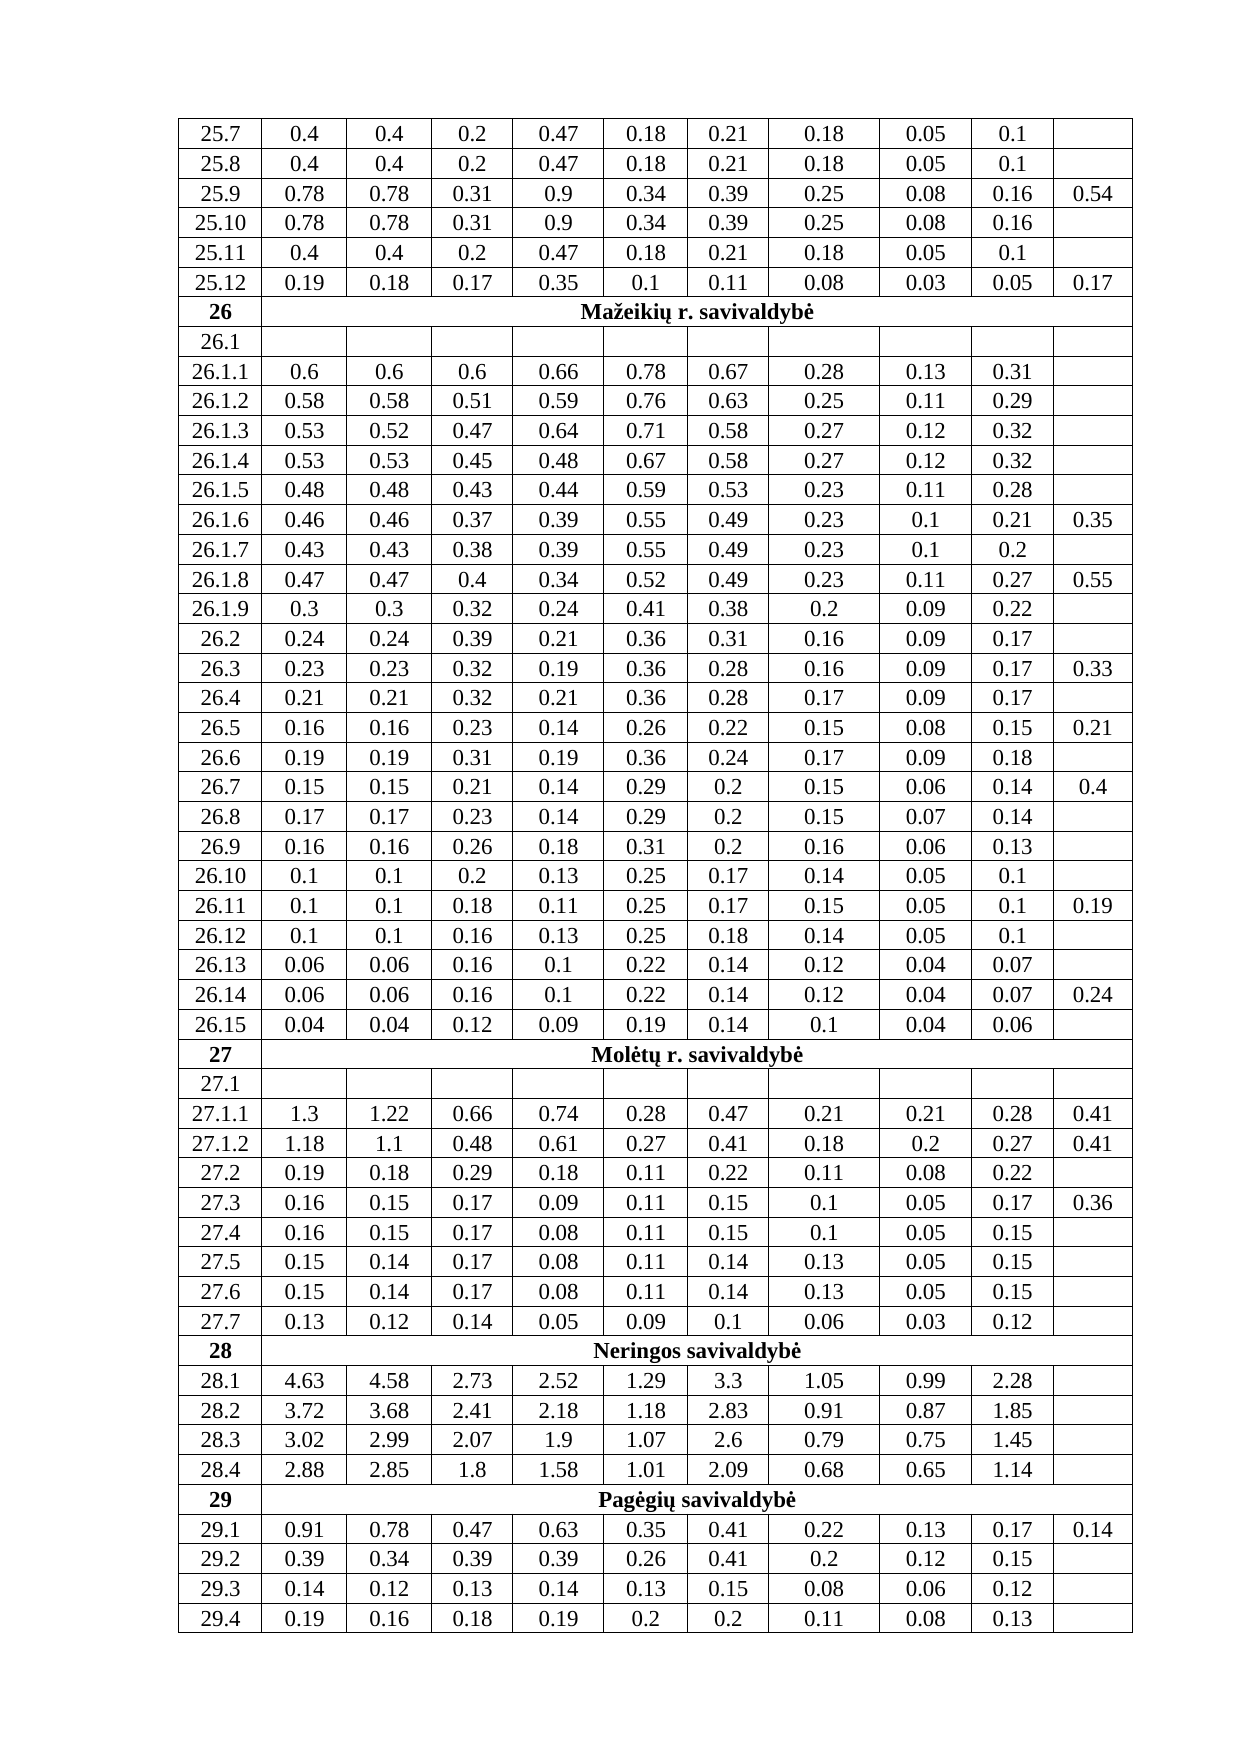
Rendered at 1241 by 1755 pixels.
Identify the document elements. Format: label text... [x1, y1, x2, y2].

table_cell 0.34 [604, 208, 687, 237]
table_cell 0.14 [688, 980, 768, 1009]
table_cell 0.1 [972, 891, 1053, 920]
table_cell 0.09 [604, 1307, 687, 1335]
table_cell 0.09 [880, 594, 971, 623]
table_cell 0.08 [769, 1574, 879, 1602]
table_cell 0.16 [972, 208, 1053, 237]
table_cell 0.55 [604, 505, 687, 534]
table_cell 0.47 [513, 238, 603, 267]
table_cell 0.1 [769, 1010, 879, 1038]
table_cell 0.08 [769, 268, 879, 296]
table_cell 0.22 [688, 713, 768, 742]
table_cell 0.19 [604, 1010, 687, 1038]
table_cell 0.11 [688, 268, 768, 296]
table_cell 0.76 [604, 386, 687, 415]
table_cell 0.66 [432, 1099, 512, 1127]
table_cell [972, 327, 1053, 356]
table_cell 0.14 [972, 802, 1053, 831]
table_cell 0.36 [604, 683, 687, 712]
table_cell 0.06 [880, 832, 971, 860]
table_cell 0.21 [347, 683, 431, 712]
table_cell 0.15 [688, 1218, 768, 1246]
table_cell 0.15 [688, 1188, 768, 1217]
table_cell 0.14 [347, 1277, 431, 1306]
table_cell 0.15 [769, 802, 879, 831]
table_cell 0.16 [262, 832, 346, 860]
table_cell 26.11 [179, 891, 261, 920]
table_cell 0.14 [262, 1574, 346, 1602]
table_cell [1054, 1277, 1132, 1306]
table_cell [432, 1069, 512, 1098]
table_cell 0.32 [972, 446, 1053, 474]
table_cell 0.49 [688, 565, 768, 593]
table_cell [1054, 1069, 1132, 1098]
table_cell 1.05 [769, 1366, 879, 1395]
table_cell 0.18 [513, 832, 603, 860]
table_cell 0.31 [432, 179, 512, 207]
table_cell 0.18 [972, 743, 1053, 771]
table_cell 0.9 [513, 208, 603, 237]
table_cell 0.4 [347, 238, 431, 267]
table_cell 0.18 [769, 119, 879, 148]
table_cell 0.05 [880, 238, 971, 267]
table_cell 0.28 [972, 1099, 1053, 1127]
table_cell 0.23 [262, 654, 346, 682]
table_cell 0.05 [513, 1307, 603, 1335]
table_cell [1054, 1425, 1132, 1454]
table_cell 0.39 [432, 1544, 512, 1573]
table_cell 0.11 [513, 891, 603, 920]
table_cell 0.15 [688, 1574, 768, 1602]
table_cell [1054, 832, 1132, 860]
table_cell 0.1 [972, 861, 1053, 890]
table_cell 0.06 [347, 950, 431, 979]
table_cell 0.48 [432, 1129, 512, 1157]
table_cell 0.27 [604, 1129, 687, 1157]
table_cell 0.53 [262, 416, 346, 445]
table_cell 0.4 [262, 238, 346, 267]
table_cell 0.13 [513, 921, 603, 949]
table_cell 27.1 [179, 1069, 261, 1098]
table_cell 0.13 [513, 861, 603, 890]
table_cell 0.24 [513, 594, 603, 623]
table_cell 0.07 [972, 950, 1053, 979]
table_cell 26.7 [179, 772, 261, 801]
table_cell 0.13 [880, 1515, 971, 1543]
table_cell 0.45 [432, 446, 512, 474]
table_cell 25.11 [179, 238, 261, 267]
table_cell 25.7 [179, 119, 261, 148]
table_cell [432, 327, 512, 356]
table_cell [347, 327, 431, 356]
table_cell 0.16 [347, 1604, 431, 1632]
table_cell 0.04 [262, 1010, 346, 1038]
table_cell 0.1 [347, 891, 431, 920]
table_cell 0.21 [432, 772, 512, 801]
table_cell [688, 327, 768, 356]
table_cell 2.07 [432, 1425, 512, 1454]
table_cell 0.31 [432, 743, 512, 771]
table_cell 0.09 [513, 1188, 603, 1217]
table_cell 0.4 [262, 119, 346, 148]
table_cell 0.11 [880, 475, 971, 504]
table_cell 0.29 [972, 386, 1053, 415]
table_cell 0.18 [347, 268, 431, 296]
table_cell 0.13 [432, 1574, 512, 1602]
table_cell 0.17 [432, 1277, 512, 1306]
table_cell 0.65 [880, 1455, 971, 1484]
table_cell 0.59 [513, 386, 603, 415]
table_cell 0.53 [262, 446, 346, 474]
table_cell 1.9 [513, 1425, 603, 1454]
table_cell 2.52 [513, 1366, 603, 1395]
table_cell [1054, 1544, 1132, 1573]
table_cell 0.34 [604, 179, 687, 207]
table_cell 0.4 [1054, 772, 1132, 801]
table_cell 0.58 [688, 446, 768, 474]
table_cell 27.5 [179, 1247, 261, 1276]
table_cell 1.85 [972, 1396, 1053, 1424]
table_cell 0.21 [688, 238, 768, 267]
table_cell [1054, 1158, 1132, 1187]
table_cell 0.17 [972, 1188, 1053, 1217]
table_cell 0.14 [688, 1010, 768, 1038]
table_cell 0.78 [347, 1515, 431, 1543]
table_cell 26.1.5 [179, 475, 261, 504]
table_cell 0.47 [513, 119, 603, 148]
table_cell 0.17 [262, 802, 346, 831]
table_cell [1054, 1574, 1132, 1602]
table_cell 26.4 [179, 683, 261, 712]
table_cell 0.05 [880, 891, 971, 920]
table_cell 0.25 [769, 208, 879, 237]
table_cell 0.33 [1054, 654, 1132, 682]
table_cell [1054, 1010, 1132, 1038]
table_cell 0.13 [972, 832, 1053, 860]
table_cell 0.25 [769, 179, 879, 207]
table_cell 0.16 [769, 832, 879, 860]
table_cell 0.06 [347, 980, 431, 1009]
table_cell 2.6 [688, 1425, 768, 1454]
table_cell [880, 327, 971, 356]
table_cell 0.26 [432, 832, 512, 860]
table_cell 0.41 [1054, 1099, 1132, 1127]
table_cell 0.05 [880, 861, 971, 890]
table_cell 0.2 [688, 1604, 768, 1632]
table_cell 0.22 [688, 1158, 768, 1187]
table_cell 0.28 [604, 1099, 687, 1127]
table_cell 0.43 [262, 535, 346, 563]
table_cell 0.6 [262, 357, 346, 385]
table_cell 0.1 [513, 980, 603, 1009]
table_cell 0.12 [972, 1307, 1053, 1335]
table_cell 0.67 [688, 357, 768, 385]
table_cell 0.48 [347, 475, 431, 504]
table_cell 29 [179, 1485, 261, 1513]
table_cell 0.13 [880, 357, 971, 385]
table_cell 26.1 [179, 327, 261, 356]
table_cell 0.2 [432, 861, 512, 890]
table_cell 0.21 [1054, 713, 1132, 742]
table_cell [262, 327, 346, 356]
table_cell 0.15 [769, 772, 879, 801]
table_cell [1054, 446, 1132, 474]
table_cell [769, 1069, 879, 1098]
table_cell 0.52 [347, 416, 431, 445]
table_cell 0.14 [688, 950, 768, 979]
table_cell 2.41 [432, 1396, 512, 1424]
table_cell [1054, 149, 1132, 177]
table_cell 0.12 [880, 1544, 971, 1573]
table_cell 0.1 [604, 268, 687, 296]
table_cell 0.14 [513, 772, 603, 801]
table_cell 0.48 [262, 475, 346, 504]
table_cell 0.12 [880, 446, 971, 474]
table_cell 0.16 [432, 980, 512, 1009]
table_cell 0.17 [972, 1515, 1053, 1543]
table_cell 0.04 [880, 980, 971, 1009]
table_cell 0.13 [262, 1307, 346, 1335]
table_cell 0.31 [688, 624, 768, 652]
table_cell 27.1.1 [179, 1099, 261, 1127]
table_cell 3.72 [262, 1396, 346, 1424]
table_cell 0.34 [347, 1544, 431, 1573]
table_cell 0.71 [604, 416, 687, 445]
table_cell 28.1 [179, 1366, 261, 1395]
table_cell 0.09 [880, 683, 971, 712]
table_cell 0.63 [688, 386, 768, 415]
table_cell 0.41 [688, 1129, 768, 1157]
table_cell 0.09 [880, 743, 971, 771]
table_cell 0.59 [604, 475, 687, 504]
table_cell [604, 1069, 687, 1098]
table_cell 25.9 [179, 179, 261, 207]
table_cell Neringos savivaldybė [262, 1336, 1132, 1365]
table_cell 0.25 [604, 921, 687, 949]
table_cell 0.16 [432, 950, 512, 979]
table_cell 0.61 [513, 1129, 603, 1157]
table_cell 0.51 [432, 386, 512, 415]
table_cell 0.16 [432, 921, 512, 949]
table_cell 0.19 [513, 654, 603, 682]
table_cell 0.23 [769, 505, 879, 534]
table_cell 0.2 [880, 1129, 971, 1157]
table_cell 0.9 [513, 179, 603, 207]
table_cell 0.18 [769, 1129, 879, 1157]
table_cell [1054, 238, 1132, 267]
table_cell [1054, 802, 1132, 831]
table_cell 0.15 [972, 1218, 1053, 1246]
table_cell [1054, 683, 1132, 712]
table_cell [262, 1069, 346, 1098]
table_cell 0.32 [432, 594, 512, 623]
table_cell 0.24 [347, 624, 431, 652]
table_cell 0.17 [688, 891, 768, 920]
table_cell 1.45 [972, 1425, 1053, 1454]
table_cell 0.47 [262, 565, 346, 593]
table_cell 0.03 [880, 1307, 971, 1335]
table_cell 0.1 [972, 149, 1053, 177]
table_cell 0.23 [432, 802, 512, 831]
table_cell 0.23 [769, 535, 879, 563]
table_cell 0.16 [972, 179, 1053, 207]
table_cell 0.39 [432, 624, 512, 652]
table_cell 0.2 [604, 1604, 687, 1632]
table_cell 0.11 [880, 386, 971, 415]
table_cell 0.14 [769, 921, 879, 949]
table_cell 0.17 [432, 1188, 512, 1217]
table_cell 0.18 [688, 921, 768, 949]
table_cell 0.39 [262, 1544, 346, 1573]
table_cell 29.3 [179, 1574, 261, 1602]
table_cell 0.09 [513, 1010, 603, 1038]
table_cell 0.39 [688, 179, 768, 207]
table_cell 0.14 [513, 802, 603, 831]
table_cell 0.35 [513, 268, 603, 296]
table_cell 0.24 [688, 743, 768, 771]
table_cell [769, 327, 879, 356]
table_cell 0.17 [972, 624, 1053, 652]
table_cell 0.74 [513, 1099, 603, 1127]
table_cell 0.2 [688, 832, 768, 860]
table_cell 25.12 [179, 268, 261, 296]
table_cell 0.05 [972, 268, 1053, 296]
table_cell 0.06 [880, 772, 971, 801]
table_cell 0.21 [513, 683, 603, 712]
table_cell 0.21 [972, 505, 1053, 534]
table_cell 0.19 [262, 1158, 346, 1187]
table_cell 26.3 [179, 654, 261, 682]
table_cell 0.1 [972, 119, 1053, 148]
table_cell 0.24 [1054, 980, 1132, 1009]
table_cell 0.12 [347, 1574, 431, 1602]
table_cell 0.44 [513, 475, 603, 504]
table_cell 0.05 [880, 1277, 971, 1306]
table_cell 0.19 [347, 743, 431, 771]
table_cell 0.27 [769, 416, 879, 445]
table_cell 4.58 [347, 1366, 431, 1395]
table_cell 0.41 [688, 1544, 768, 1573]
table_cell 0.1 [972, 921, 1053, 949]
table_cell 29.1 [179, 1515, 261, 1543]
table_cell 0.12 [432, 1010, 512, 1038]
table_cell 2.28 [972, 1366, 1053, 1395]
table_cell 0.1 [972, 238, 1053, 267]
table_cell 0.22 [604, 980, 687, 1009]
table_cell 0.78 [347, 208, 431, 237]
table_cell 0.18 [769, 238, 879, 267]
table_cell 0.55 [604, 535, 687, 563]
table_cell 0.1 [262, 861, 346, 890]
table_cell 0.15 [972, 1277, 1053, 1306]
table_cell 0.15 [972, 1544, 1053, 1573]
table_cell 0.21 [262, 683, 346, 712]
table_cell 0.08 [880, 713, 971, 742]
table_cell 0.22 [769, 1515, 879, 1543]
table_cell 0.13 [769, 1247, 879, 1276]
table_cell 2.18 [513, 1396, 603, 1424]
table_cell 26.14 [179, 980, 261, 1009]
table_cell 0.32 [432, 654, 512, 682]
table_cell Mažeikių r. savivaldybė [262, 297, 1132, 326]
table_cell 0.15 [347, 772, 431, 801]
table_cell 0.58 [688, 416, 768, 445]
table_cell 29.4 [179, 1604, 261, 1632]
table_cell 0.49 [688, 505, 768, 534]
table_cell 26.1.1 [179, 357, 261, 385]
table_cell [513, 327, 603, 356]
table_cell 0.18 [432, 1604, 512, 1632]
table_cell 0.22 [604, 950, 687, 979]
table_cell 0.12 [769, 980, 879, 1009]
table_cell 0.18 [604, 119, 687, 148]
table_cell 0.07 [972, 980, 1053, 1009]
table_cell 0.28 [688, 654, 768, 682]
table_cell 1.22 [347, 1099, 431, 1127]
table_cell 0.16 [347, 832, 431, 860]
table_cell 0.06 [262, 980, 346, 1009]
table_cell 0.36 [604, 624, 687, 652]
table_cell 0.39 [513, 505, 603, 534]
table_cell 0.66 [513, 357, 603, 385]
table_cell 0.1 [347, 861, 431, 890]
table_cell 0.23 [769, 475, 879, 504]
table_cell 0.16 [769, 624, 879, 652]
table_cell 0.31 [432, 208, 512, 237]
table_cell 0.14 [347, 1247, 431, 1276]
table_cell 0.58 [347, 386, 431, 415]
table_cell 0.21 [688, 149, 768, 177]
table_cell 0.15 [262, 1277, 346, 1306]
table_cell 0.1 [688, 1307, 768, 1335]
table_cell 25.10 [179, 208, 261, 237]
table_cell 3.02 [262, 1425, 346, 1454]
table_cell 0.1 [262, 921, 346, 949]
table_cell 0.47 [432, 416, 512, 445]
table_cell 26.10 [179, 861, 261, 890]
table_cell 0.78 [262, 179, 346, 207]
table_cell 28 [179, 1336, 261, 1365]
table_cell 0.09 [880, 654, 971, 682]
table_cell 0.11 [604, 1188, 687, 1217]
table_cell 29.2 [179, 1544, 261, 1573]
table_cell 0.11 [604, 1247, 687, 1276]
table_cell 0.78 [347, 179, 431, 207]
table_cell 0.08 [880, 179, 971, 207]
table_cell 26.1.7 [179, 535, 261, 563]
table_cell 0.23 [432, 713, 512, 742]
table_cell 0.05 [880, 921, 971, 949]
table_cell 0.06 [880, 1574, 971, 1602]
table_cell 0.39 [688, 208, 768, 237]
table_cell [1054, 119, 1132, 148]
table_cell 26.1.6 [179, 505, 261, 534]
table_cell 0.14 [1054, 1515, 1132, 1543]
table_cell [1054, 327, 1132, 356]
table_cell 0.12 [880, 416, 971, 445]
table_cell 0.21 [769, 1099, 879, 1127]
table_cell 0.27 [769, 446, 879, 474]
table_cell [1054, 416, 1132, 445]
table_cell 0.17 [432, 1247, 512, 1276]
table_cell 0.78 [262, 208, 346, 237]
table_cell 0.43 [432, 475, 512, 504]
table_cell 0.08 [513, 1277, 603, 1306]
table_cell 0.11 [604, 1218, 687, 1246]
table_cell 0.2 [769, 594, 879, 623]
table_cell 1.29 [604, 1366, 687, 1395]
table_cell 0.68 [769, 1455, 879, 1484]
table_cell 0.17 [347, 802, 431, 831]
table_cell 0.79 [769, 1425, 879, 1454]
table_cell [1054, 1396, 1132, 1424]
table_cell 0.1 [347, 921, 431, 949]
table_cell 0.18 [432, 891, 512, 920]
table_cell 0.17 [972, 683, 1053, 712]
table_cell 0.47 [432, 1515, 512, 1543]
table_cell 0.36 [1054, 1188, 1132, 1217]
table_cell 0.14 [769, 861, 879, 890]
table_cell [1054, 950, 1132, 979]
table_cell 0.21 [513, 624, 603, 652]
table_cell 0.25 [769, 386, 879, 415]
table_cell 26.12 [179, 921, 261, 949]
table_cell 3.3 [688, 1366, 768, 1395]
table_cell 0.41 [688, 1515, 768, 1543]
table_cell 0.17 [1054, 268, 1132, 296]
table_cell 0.29 [432, 1158, 512, 1187]
table_cell 0.06 [972, 1010, 1053, 1038]
table_cell 1.01 [604, 1455, 687, 1484]
table_cell [1054, 921, 1132, 949]
table_cell 0.49 [688, 535, 768, 563]
table_cell 1.1 [347, 1129, 431, 1157]
table_cell 26.6 [179, 743, 261, 771]
table_cell 4.63 [262, 1366, 346, 1395]
table_cell 28.3 [179, 1425, 261, 1454]
table_cell 0.3 [262, 594, 346, 623]
table_cell 0.14 [688, 1247, 768, 1276]
table_cell [1054, 475, 1132, 504]
table_cell 1.8 [432, 1455, 512, 1484]
table_cell 0.04 [347, 1010, 431, 1038]
table_cell 0.04 [880, 950, 971, 979]
table_cell 0.1 [513, 950, 603, 979]
table_cell 0.08 [513, 1218, 603, 1246]
table_cell 0.24 [262, 624, 346, 652]
table_cell 0.39 [513, 1544, 603, 1573]
table_cell 0.19 [513, 1604, 603, 1632]
table_cell 0.14 [972, 772, 1053, 801]
table_cell 0.15 [769, 891, 879, 920]
table_cell 0.15 [769, 713, 879, 742]
table_cell 0.27 [972, 565, 1053, 593]
table_cell 2.73 [432, 1366, 512, 1395]
table_cell 2.83 [688, 1396, 768, 1424]
table_cell 0.53 [347, 446, 431, 474]
table_cell 0.32 [432, 683, 512, 712]
table_cell 0.14 [432, 1307, 512, 1335]
table_cell 27.7 [179, 1307, 261, 1335]
table_cell 0.87 [880, 1396, 971, 1424]
table_cell 0.6 [432, 357, 512, 385]
table_cell 0.17 [432, 1218, 512, 1246]
table_cell 3.68 [347, 1396, 431, 1424]
table_cell 0.19 [1054, 891, 1132, 920]
table_cell [1054, 386, 1132, 415]
table_cell 0.47 [688, 1099, 768, 1127]
table_cell 0.15 [972, 713, 1053, 742]
table_cell 0.31 [604, 832, 687, 860]
table_cell 0.47 [347, 565, 431, 593]
table_cell 0.35 [604, 1515, 687, 1543]
table_cell 0.16 [262, 1188, 346, 1217]
table_cell 0.18 [347, 1158, 431, 1187]
table_cell 0.11 [880, 565, 971, 593]
table_cell 0.15 [347, 1218, 431, 1246]
table_cell [1054, 1604, 1132, 1632]
table_cell Pagėgių savivaldybė [262, 1485, 1132, 1513]
table_cell 0.63 [513, 1515, 603, 1543]
table_cell 0.58 [262, 386, 346, 415]
table_cell 0.47 [513, 149, 603, 177]
table_cell 0.26 [604, 1544, 687, 1573]
table_cell 0.25 [604, 891, 687, 920]
table_cell 0.17 [688, 861, 768, 890]
table_cell 1.07 [604, 1425, 687, 1454]
table_cell 0.39 [513, 535, 603, 563]
table_cell 0.99 [880, 1366, 971, 1395]
table_cell [604, 327, 687, 356]
table_cell 0.06 [769, 1307, 879, 1335]
table_cell 0.46 [262, 505, 346, 534]
table_cell 0.23 [347, 654, 431, 682]
table_cell 0.05 [880, 1247, 971, 1276]
table_cell 0.32 [972, 416, 1053, 445]
table_cell 28.4 [179, 1455, 261, 1484]
table_cell [880, 1069, 971, 1098]
table_cell 0.21 [688, 119, 768, 148]
table_cell 0.16 [347, 713, 431, 742]
table_cell Molėtų r. savivaldybė [262, 1040, 1132, 1068]
table_cell 0.28 [769, 357, 879, 385]
table_cell 0.18 [604, 149, 687, 177]
table_cell 0.52 [604, 565, 687, 593]
table_cell 0.19 [262, 268, 346, 296]
table_cell 0.4 [432, 565, 512, 593]
table_cell 0.09 [880, 624, 971, 652]
table_cell 1.18 [262, 1129, 346, 1157]
table_cell 0.75 [880, 1425, 971, 1454]
table_cell 0.46 [347, 505, 431, 534]
table_cell 0.78 [604, 357, 687, 385]
table_cell 26.1.8 [179, 565, 261, 593]
table_cell 0.11 [769, 1604, 879, 1632]
table_cell 0.12 [769, 950, 879, 979]
table_cell 0.19 [513, 743, 603, 771]
table_cell 26.1.3 [179, 416, 261, 445]
table_cell [1054, 357, 1132, 385]
table_cell [1054, 594, 1132, 623]
table_cell 0.6 [347, 357, 431, 385]
table_cell 0.55 [1054, 565, 1132, 593]
table_cell 26.5 [179, 713, 261, 742]
table_cell 0.41 [604, 594, 687, 623]
table_cell 0.16 [262, 713, 346, 742]
table_cell 0.27 [972, 1129, 1053, 1157]
table_cell 0.13 [972, 1604, 1053, 1632]
table_cell 0.2 [688, 802, 768, 831]
table_cell 0.2 [432, 119, 512, 148]
table_cell 0.36 [604, 654, 687, 682]
table_cell 0.37 [432, 505, 512, 534]
table_cell 2.09 [688, 1455, 768, 1484]
table_cell 0.23 [769, 565, 879, 593]
table_cell 1.3 [262, 1099, 346, 1127]
table_cell 0.1 [880, 505, 971, 534]
table_cell 0.15 [262, 1247, 346, 1276]
table_cell 0.28 [972, 475, 1053, 504]
table_cell 28.2 [179, 1396, 261, 1424]
table_cell 0.22 [972, 594, 1053, 623]
table_cell 0.64 [513, 416, 603, 445]
table_cell 2.99 [347, 1425, 431, 1454]
table_cell 0.05 [880, 119, 971, 148]
table_cell [1054, 1218, 1132, 1246]
table_cell 26.2 [179, 624, 261, 652]
table_cell 0.38 [432, 535, 512, 563]
table_cell 0.04 [880, 1010, 971, 1038]
table_cell 0.31 [972, 357, 1053, 385]
table_cell 0.48 [513, 446, 603, 474]
table_cell [347, 1069, 431, 1098]
table_cell 0.1 [880, 535, 971, 563]
table_cell 0.3 [347, 594, 431, 623]
table_cell 0.91 [769, 1396, 879, 1424]
table_cell [688, 1069, 768, 1098]
table_cell 0.11 [769, 1158, 879, 1187]
table_cell [1054, 208, 1132, 237]
table_cell 0.4 [347, 149, 431, 177]
table_cell 0.53 [688, 475, 768, 504]
table_cell [1054, 1455, 1132, 1484]
table_cell 0.38 [688, 594, 768, 623]
table_cell 0.43 [347, 535, 431, 563]
table_cell 0.2 [432, 149, 512, 177]
table_cell 0.67 [604, 446, 687, 474]
table_cell 0.2 [432, 238, 512, 267]
table_cell 0.15 [347, 1188, 431, 1217]
table_cell 0.07 [880, 802, 971, 831]
table_cell 0.4 [347, 119, 431, 148]
table_cell 0.11 [604, 1277, 687, 1306]
table_cell 0.06 [262, 950, 346, 979]
table_cell [972, 1069, 1053, 1098]
table_cell 0.05 [880, 1188, 971, 1217]
table_cell 0.36 [604, 743, 687, 771]
table_cell 0.25 [604, 861, 687, 890]
table_cell 0.29 [604, 802, 687, 831]
table_cell 0.05 [880, 1218, 971, 1246]
table_cell 27.3 [179, 1188, 261, 1217]
table_cell 0.15 [972, 1247, 1053, 1276]
table_cell 27.1.2 [179, 1129, 261, 1157]
table_cell 0.34 [513, 565, 603, 593]
table_cell 0.1 [769, 1218, 879, 1246]
table_cell 0.16 [769, 654, 879, 682]
table_cell 0.08 [880, 1604, 971, 1632]
table_cell 0.08 [880, 208, 971, 237]
table_cell 0.18 [769, 149, 879, 177]
table_cell 26.13 [179, 950, 261, 979]
table_cell 26.9 [179, 832, 261, 860]
table_cell 0.29 [604, 772, 687, 801]
table_cell 0.13 [604, 1574, 687, 1602]
table_cell [1054, 861, 1132, 890]
table_cell 27 [179, 1040, 261, 1068]
table_cell 0.18 [604, 238, 687, 267]
table_cell 0.14 [688, 1277, 768, 1306]
table_cell 0.12 [972, 1574, 1053, 1602]
table_cell 0.11 [604, 1158, 687, 1187]
table_cell 0.54 [1054, 179, 1132, 207]
table_cell 26 [179, 297, 261, 326]
table_cell [1054, 1247, 1132, 1276]
table_cell 26.1.9 [179, 594, 261, 623]
table_cell 0.21 [880, 1099, 971, 1127]
table_cell 0.41 [1054, 1129, 1132, 1157]
table_cell 0.08 [880, 1158, 971, 1187]
table_cell 0.18 [513, 1158, 603, 1187]
table_cell 0.08 [513, 1247, 603, 1276]
table_cell 0.17 [769, 683, 879, 712]
table_cell [1054, 1366, 1132, 1395]
table_cell [1054, 1307, 1132, 1335]
table_cell 27.2 [179, 1158, 261, 1187]
table_cell 0.2 [769, 1544, 879, 1573]
table_cell 0.17 [432, 268, 512, 296]
table_cell 0.12 [347, 1307, 431, 1335]
table_cell 0.2 [972, 535, 1053, 563]
table_cell 0.4 [262, 149, 346, 177]
table_cell 26.15 [179, 1010, 261, 1038]
table_cell 0.15 [262, 772, 346, 801]
table_cell 27.4 [179, 1218, 261, 1246]
table_cell 26.8 [179, 802, 261, 831]
table_cell [1054, 535, 1132, 563]
table_cell 1.58 [513, 1455, 603, 1484]
table_cell 0.26 [604, 713, 687, 742]
table_cell 0.17 [972, 654, 1053, 682]
table_cell 0.19 [262, 1604, 346, 1632]
table_cell 0.22 [972, 1158, 1053, 1187]
table_cell 26.1.4 [179, 446, 261, 474]
table_cell 0.16 [262, 1218, 346, 1246]
table_cell 1.18 [604, 1396, 687, 1424]
table_cell 0.1 [769, 1188, 879, 1217]
table_cell 0.91 [262, 1515, 346, 1543]
table_cell 0.13 [769, 1277, 879, 1306]
table_cell 0.1 [262, 891, 346, 920]
table_cell 1.14 [972, 1455, 1053, 1484]
table_cell 27.6 [179, 1277, 261, 1306]
table_cell 0.03 [880, 268, 971, 296]
table_cell 0.2 [688, 772, 768, 801]
table_cell [1054, 743, 1132, 771]
table_cell [1054, 624, 1132, 652]
table_cell 0.19 [262, 743, 346, 771]
table_cell [513, 1069, 603, 1098]
table_cell 0.14 [513, 1574, 603, 1602]
table_cell 2.88 [262, 1455, 346, 1484]
table_cell 0.35 [1054, 505, 1132, 534]
table_cell 25.8 [179, 149, 261, 177]
table_cell 0.14 [513, 713, 603, 742]
table_cell 0.05 [880, 149, 971, 177]
table_cell 0.28 [688, 683, 768, 712]
table_cell 2.85 [347, 1455, 431, 1484]
table_cell 0.17 [769, 743, 879, 771]
table_cell 26.1.2 [179, 386, 261, 415]
